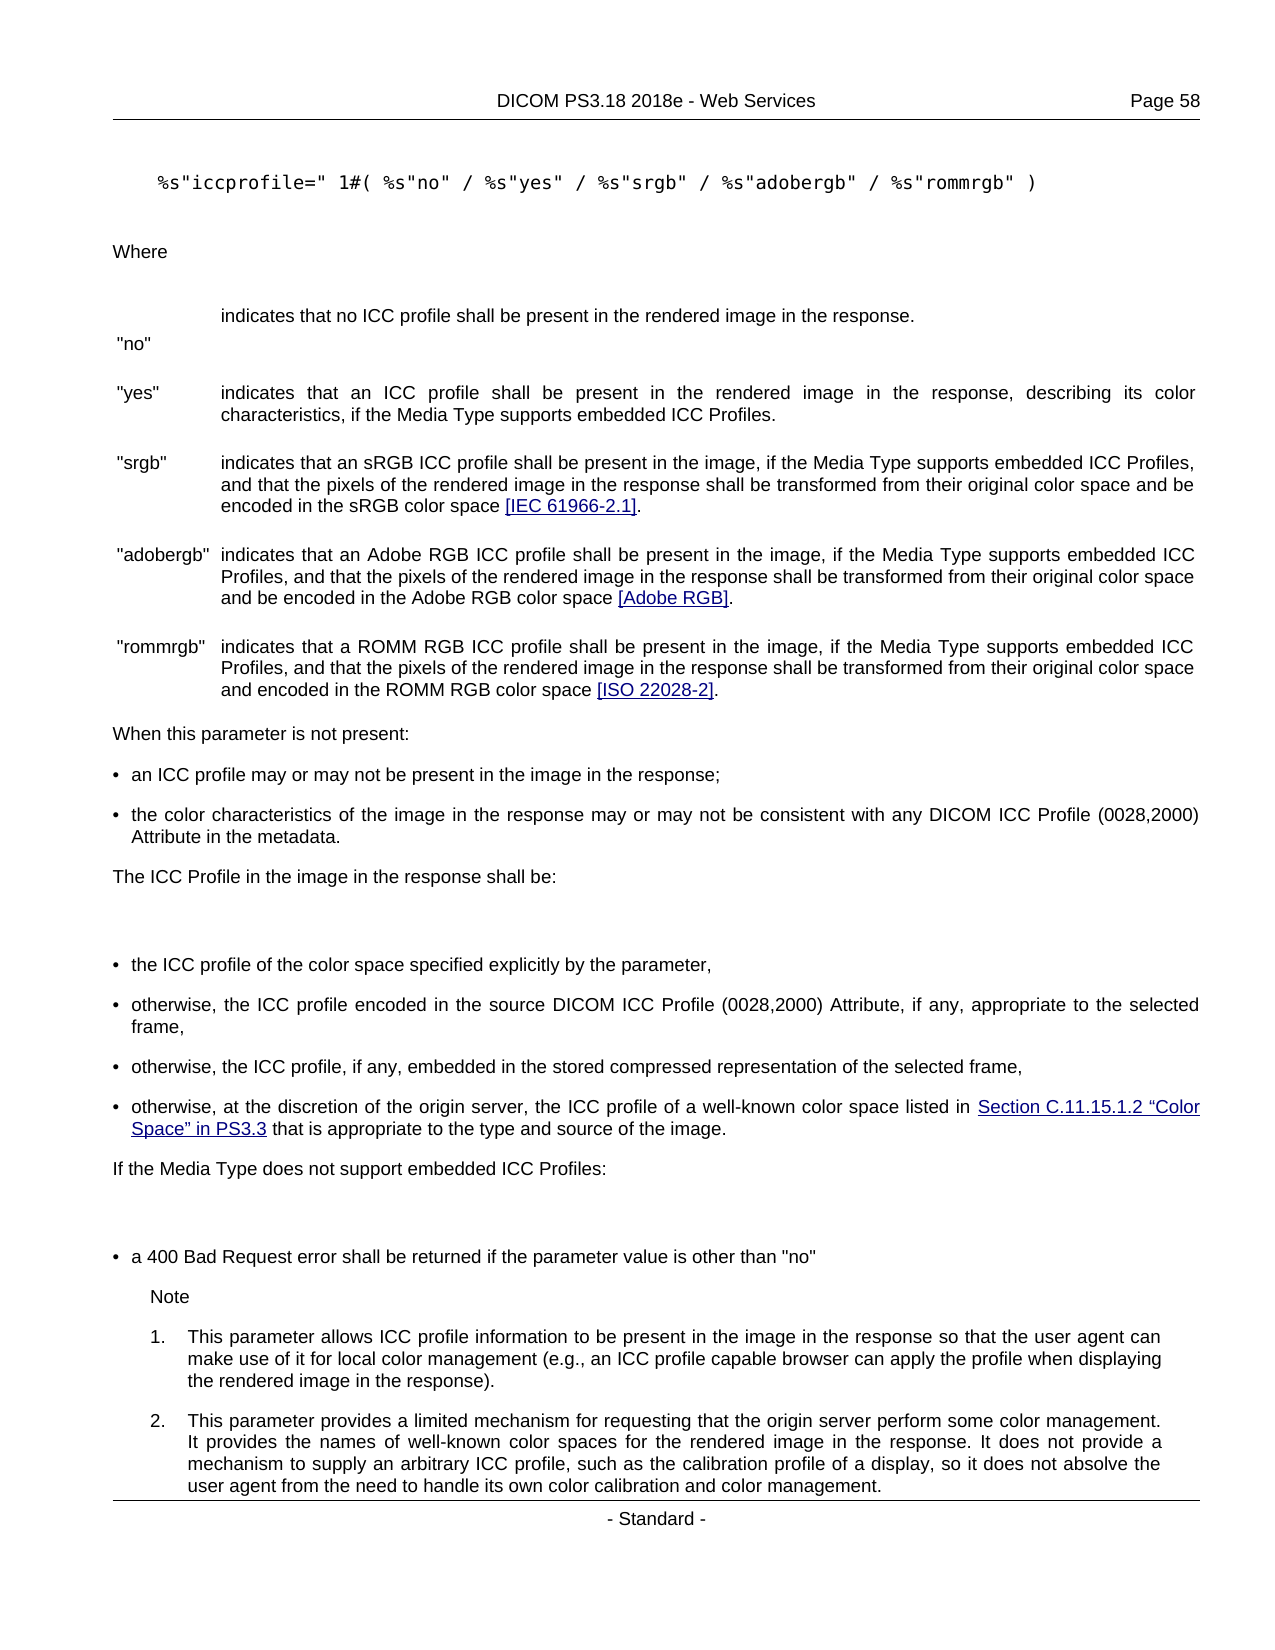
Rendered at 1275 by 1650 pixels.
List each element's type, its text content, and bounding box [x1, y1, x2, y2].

table_cell "srgb" [113, 429, 216, 521]
list This parameter allows ICC profile information to be present in the image in the response so that the user agent can make use of it for local color management (e.g., an ICC profile capable browser can apply the profile when displaying the rendered image in the response). [150, 1326, 1162, 1391]
list a 400 Bad Request error shall be returned if the parameter value is other than "no" [112, 1246, 1200, 1267]
table_cell "adobergb" [113, 521, 216, 613]
list otherwise, at the discretion of the origin server, the ICC profile of a well-known color space listed in Section C.11.15.1.2 “Color Space” in PS3.3 that is appropriate to the type and source of the image. [112, 1096, 1200, 1139]
table_cell indicates that a ROMM RGB ICC profile shall be present in the image, if the Media Type supports embedded ICC Profiles, and that the pixels of the rendered image in the response shall be transformed from their original color space and encoded in the ROMM RGB color space [ISO 22028-2]. [216, 613, 1200, 704]
list an ICC profile may or may not be present in the image in the response; [112, 763, 1200, 785]
table_cell indicates that an ICC profile shall be present in the rendered image in the response, describing its color characteristics, if the Media Type supports embedded ICC Profiles. [216, 359, 1200, 429]
table_cell indicates that an sRGB ICC profile shall be present in the image, if the Media Type supports embedded ICC Profiles, and that the pixels of the rendered image in the response shall be transformed from their original color space and be encoded in the sRGB color space [IEC 61966-2.1]. [216, 429, 1200, 521]
list otherwise, the ICC profile encoded in the source DICOM ICC Profile (0028,2000) Attribute, if any, appropriate to the selected frame, [112, 994, 1200, 1037]
table_cell "rommrgb" [113, 613, 216, 704]
list otherwise, the ICC profile, if any, embedded in the stored compressed representation of the selected frame, [112, 1056, 1200, 1077]
text The ICC Profile in the image in the response shall be: [112, 866, 1200, 887]
list the color characteristics of the image in the response may or may not be consistent with any DICOM ICC Profile (0028,2000) Attribute in the metadata. [112, 804, 1200, 847]
list This parameter provides a limited mechanism for requesting that the origin server perform some color management. It provides the names of well-known color spaces for the rendered image in the response. It does not provide a mechanism to supply an arbitrary ICC profile, such as the calibration profile of a display, so it does not absolve the user agent from the need to handle its own color calibration and color management. [150, 1410, 1162, 1496]
list the ICC profile of the color space specified explicitly by the parameter, [112, 953, 1200, 975]
text %s"iccprofile=" 1#( %s"no" / %s"yes" / %s"srgb" / %s"adobergb" / %s"rommrgb" ) [112, 150, 1200, 222]
text Note [150, 1286, 1162, 1308]
text If the Media Type does not support embedded ICC Profiles: [112, 1158, 1200, 1179]
text When this parameter is not present: [112, 723, 1200, 745]
table_cell "yes" [113, 359, 216, 429]
table_cell indicates that an Adobe RGB ICC profile shall be present in the image, if the Media Type supports embedded ICC Profiles, and that the pixels of the rendered image in the response shall be transformed from their original color space and be encoded in the Adobe RGB color space [Adobe RGB]. [216, 521, 1200, 613]
table_header "no" [113, 282, 216, 359]
table_header indicates that no ICC profile shall be present in the rendered image in the response. [216, 282, 1200, 359]
text Where [112, 241, 1200, 263]
